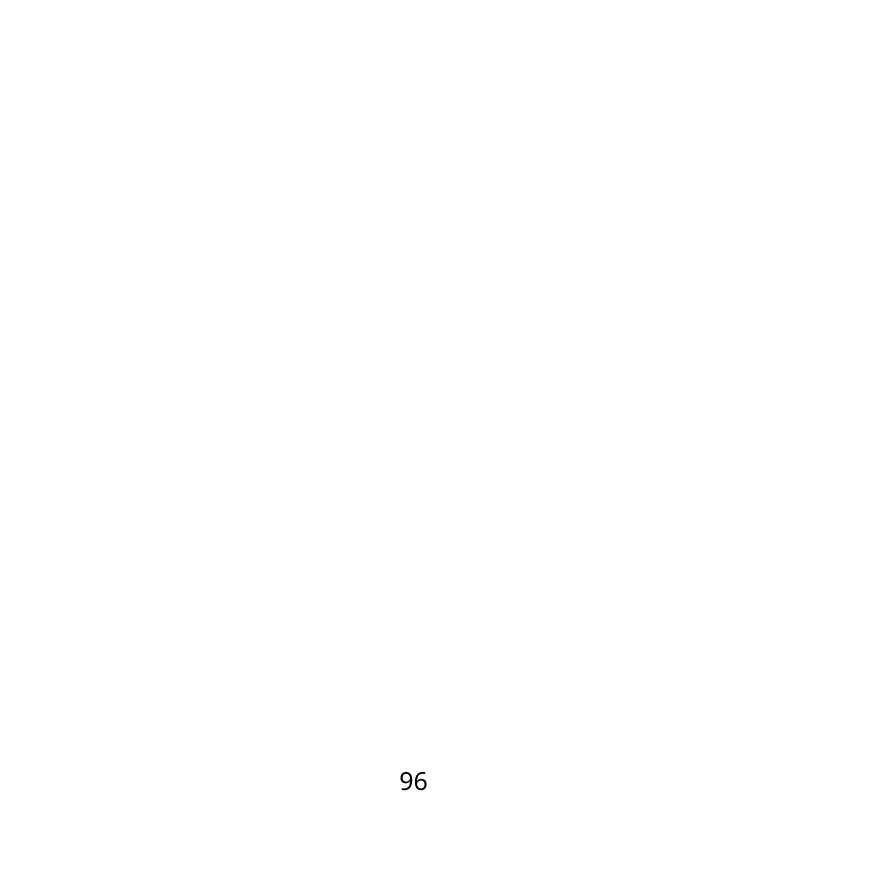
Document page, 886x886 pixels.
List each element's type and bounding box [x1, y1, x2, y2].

table_cell [413, 117, 768, 145]
table_cell [59, 117, 413, 145]
table_header [413, 89, 768, 117]
table_header [59, 89, 413, 117]
